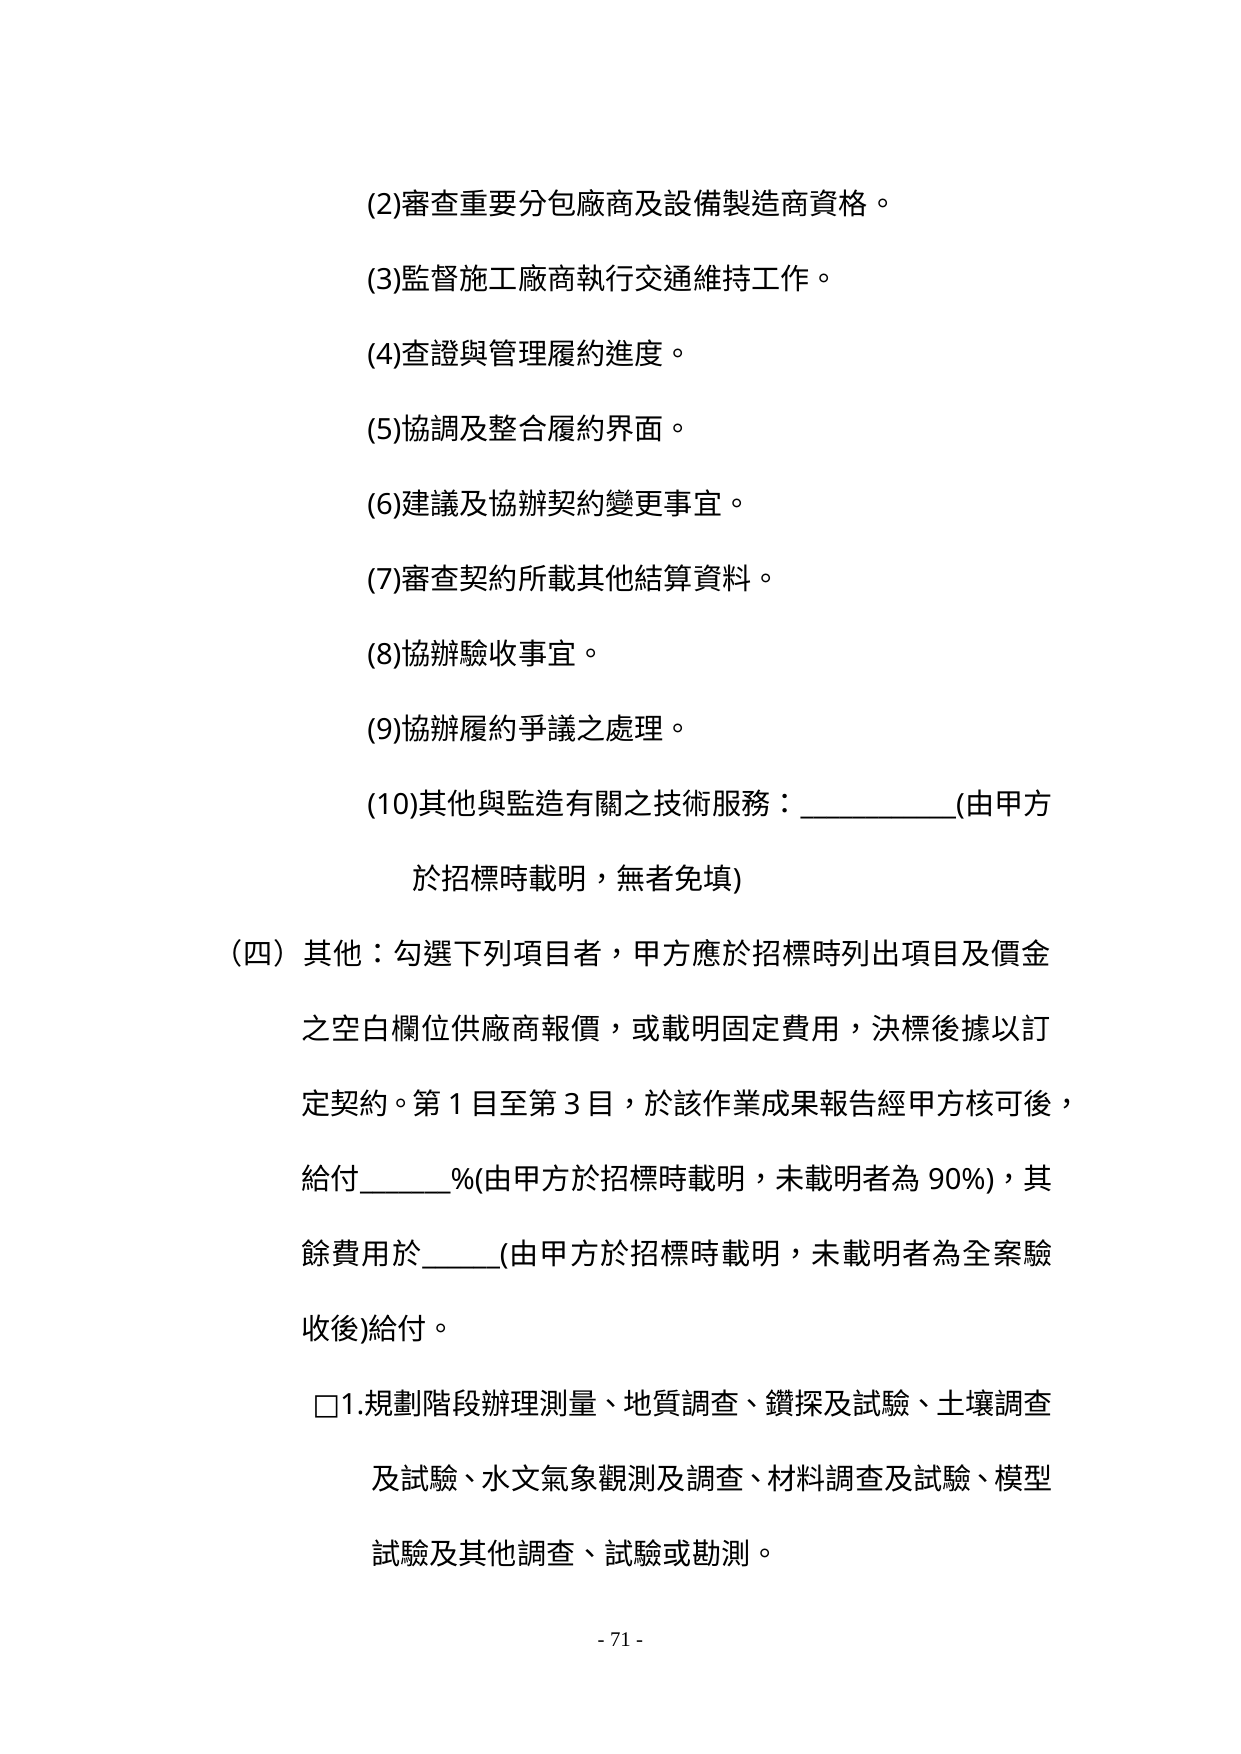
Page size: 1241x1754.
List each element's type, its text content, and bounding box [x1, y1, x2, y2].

text (9)協辦履約爭議之處理。 [367, 689, 1053, 764]
text (6)建議及協辦契約變更事宜。 [367, 464, 1053, 539]
text (8)協辦驗收事宜。 [367, 614, 1053, 689]
text (7)審查契約所載其他結算資料。 [367, 539, 1053, 614]
text (4)查證與管理履約進度。 [367, 314, 1053, 389]
text (3)監督施工廠商執行交通維持工作。 [367, 239, 1053, 314]
text (5)協調及整合履約界面。 [367, 389, 1053, 464]
text □1.規劃階段辦理測量、地質調查、鑽探及試驗、土壤調查及試驗、水文氣象觀測及調查、材料調查及試驗、模型試驗及其他調查、試驗或勘測。 [312, 1364, 1053, 1589]
text (2)審查重要分包廠商及設備製造商資格。 [367, 164, 1053, 239]
text (10)其他與監造有關之技術服務：____________(由甲方於招標時載明，無者免填) [367, 764, 1053, 914]
text （四）其他：勾選下列項目者，甲方應於招標時列出項目及價金之空白欄位供廠商報價，或載明固定費用，決標後據以訂定契約。第1目至第3目，於該作業成果報告經甲方核可後，給付_______%(由甲方於招標時載明，未載明者為90%)，其餘費用於______(由甲方於招標時載明，未載明者為全案驗收後)給付。 [214, 914, 1053, 1364]
